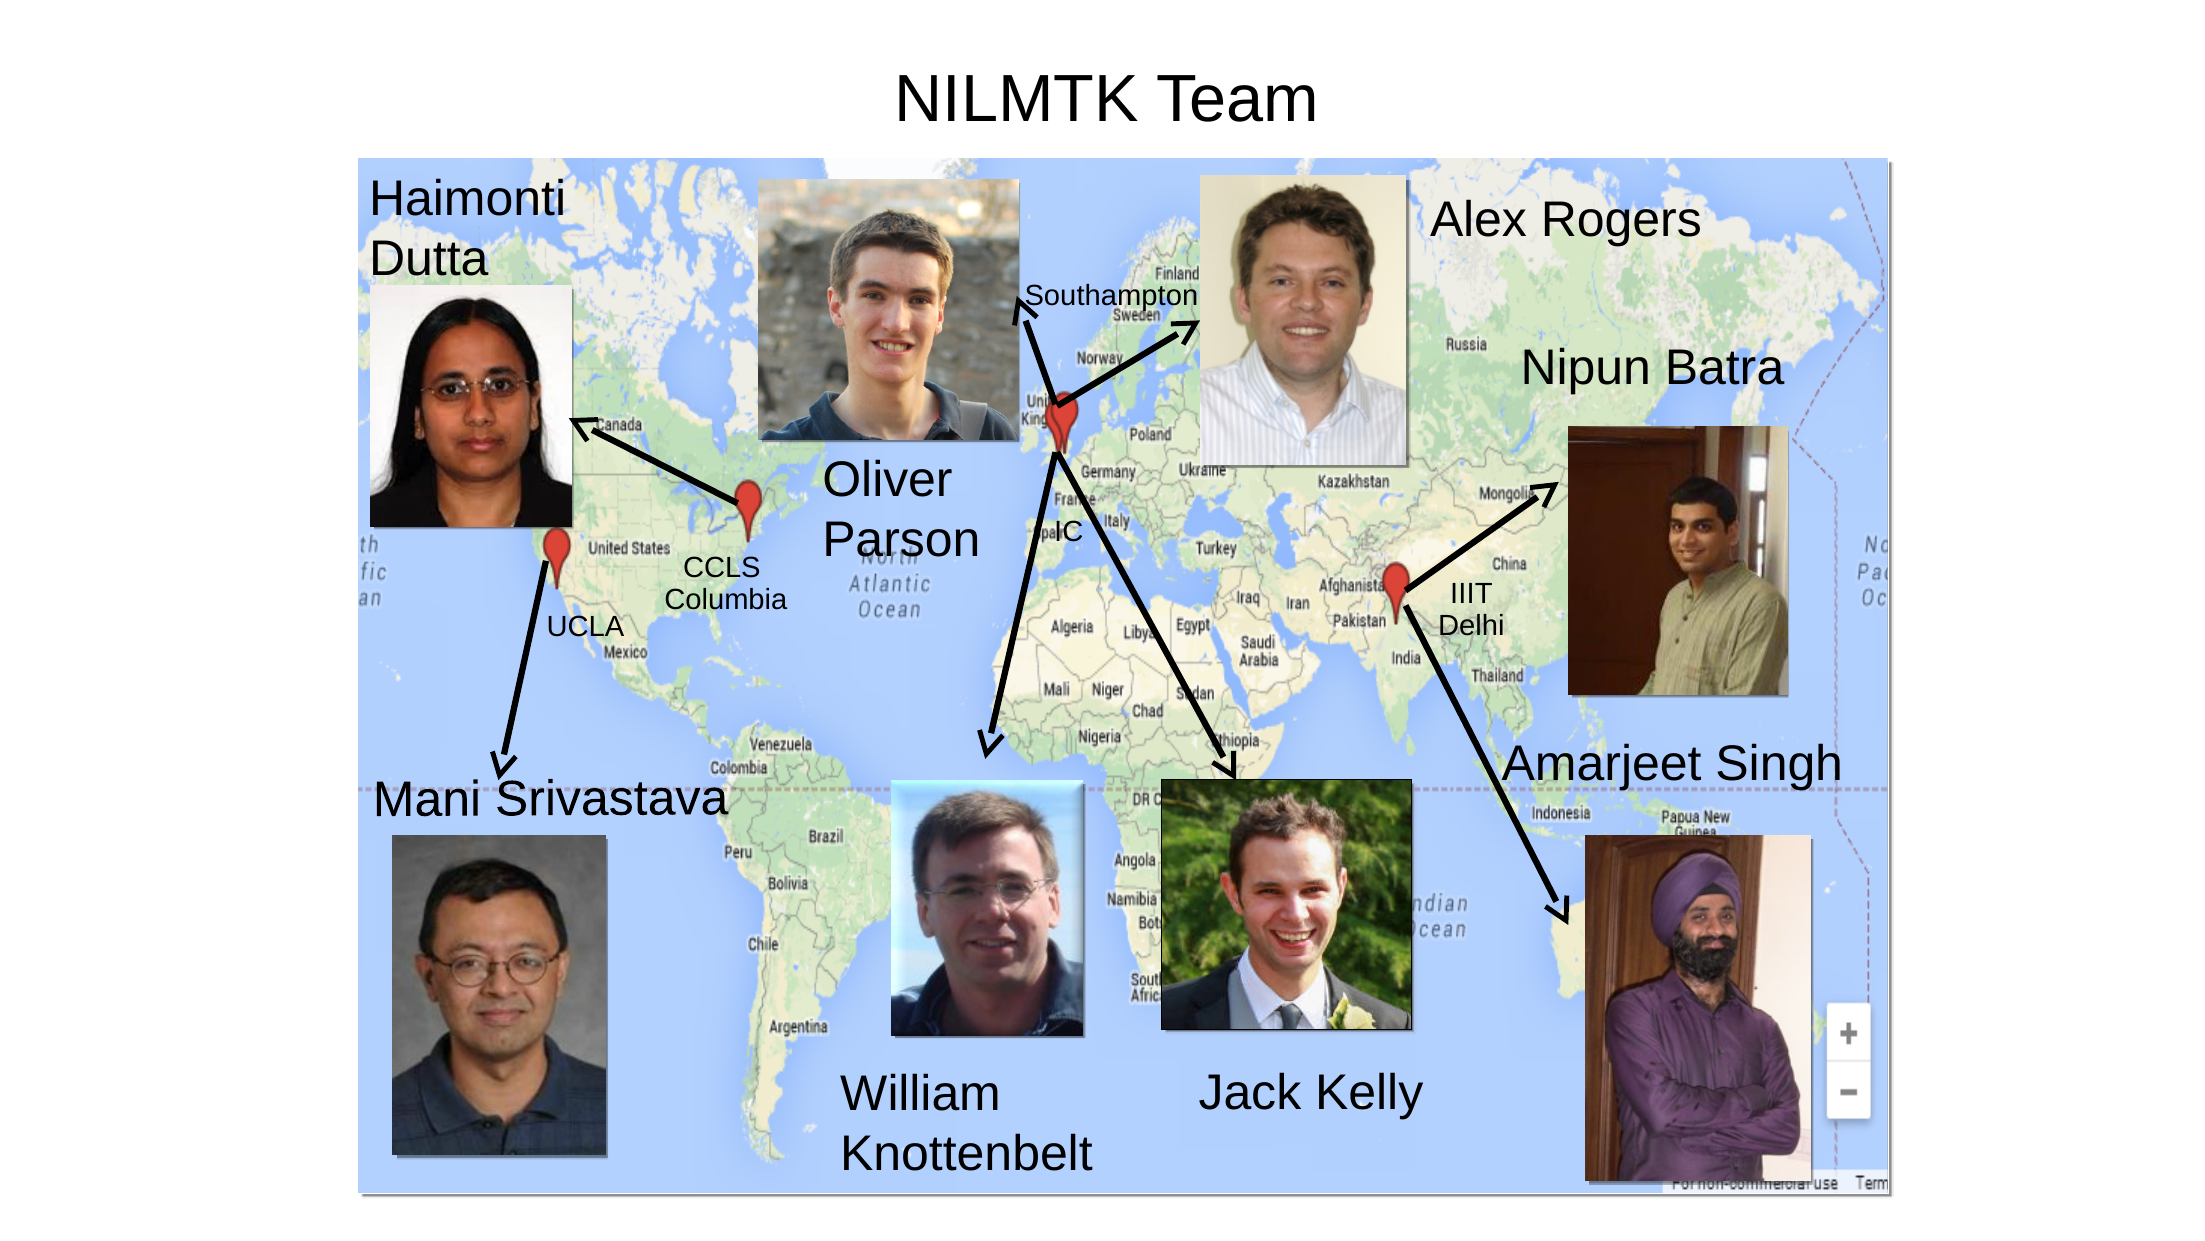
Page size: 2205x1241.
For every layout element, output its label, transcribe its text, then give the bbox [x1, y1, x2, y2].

picture [357, 158, 1888, 1194]
text_box Oliver Parson [807, 439, 1019, 575]
text_box NILMTK Team [879, 53, 1335, 143]
text_box Jack Kelly [1183, 1051, 1504, 1127]
text_box IIIT Delhi [1423, 569, 1520, 650]
text_box Haimonti Dutta [354, 158, 776, 294]
text_box CCLS Columbia [649, 543, 803, 624]
text_box UCLA [531, 602, 640, 650]
text_box Mani Srivastava [357, 756, 839, 834]
text_box Alex Rogers [1415, 179, 1805, 255]
text_box Amarjeet Singh [1486, 723, 1935, 799]
text_box Southampton [1009, 271, 1214, 320]
text_box Nipun Batra [1505, 326, 1864, 402]
text_box IC [1039, 507, 1099, 556]
text_box William Knottenbelt [825, 1052, 1185, 1188]
